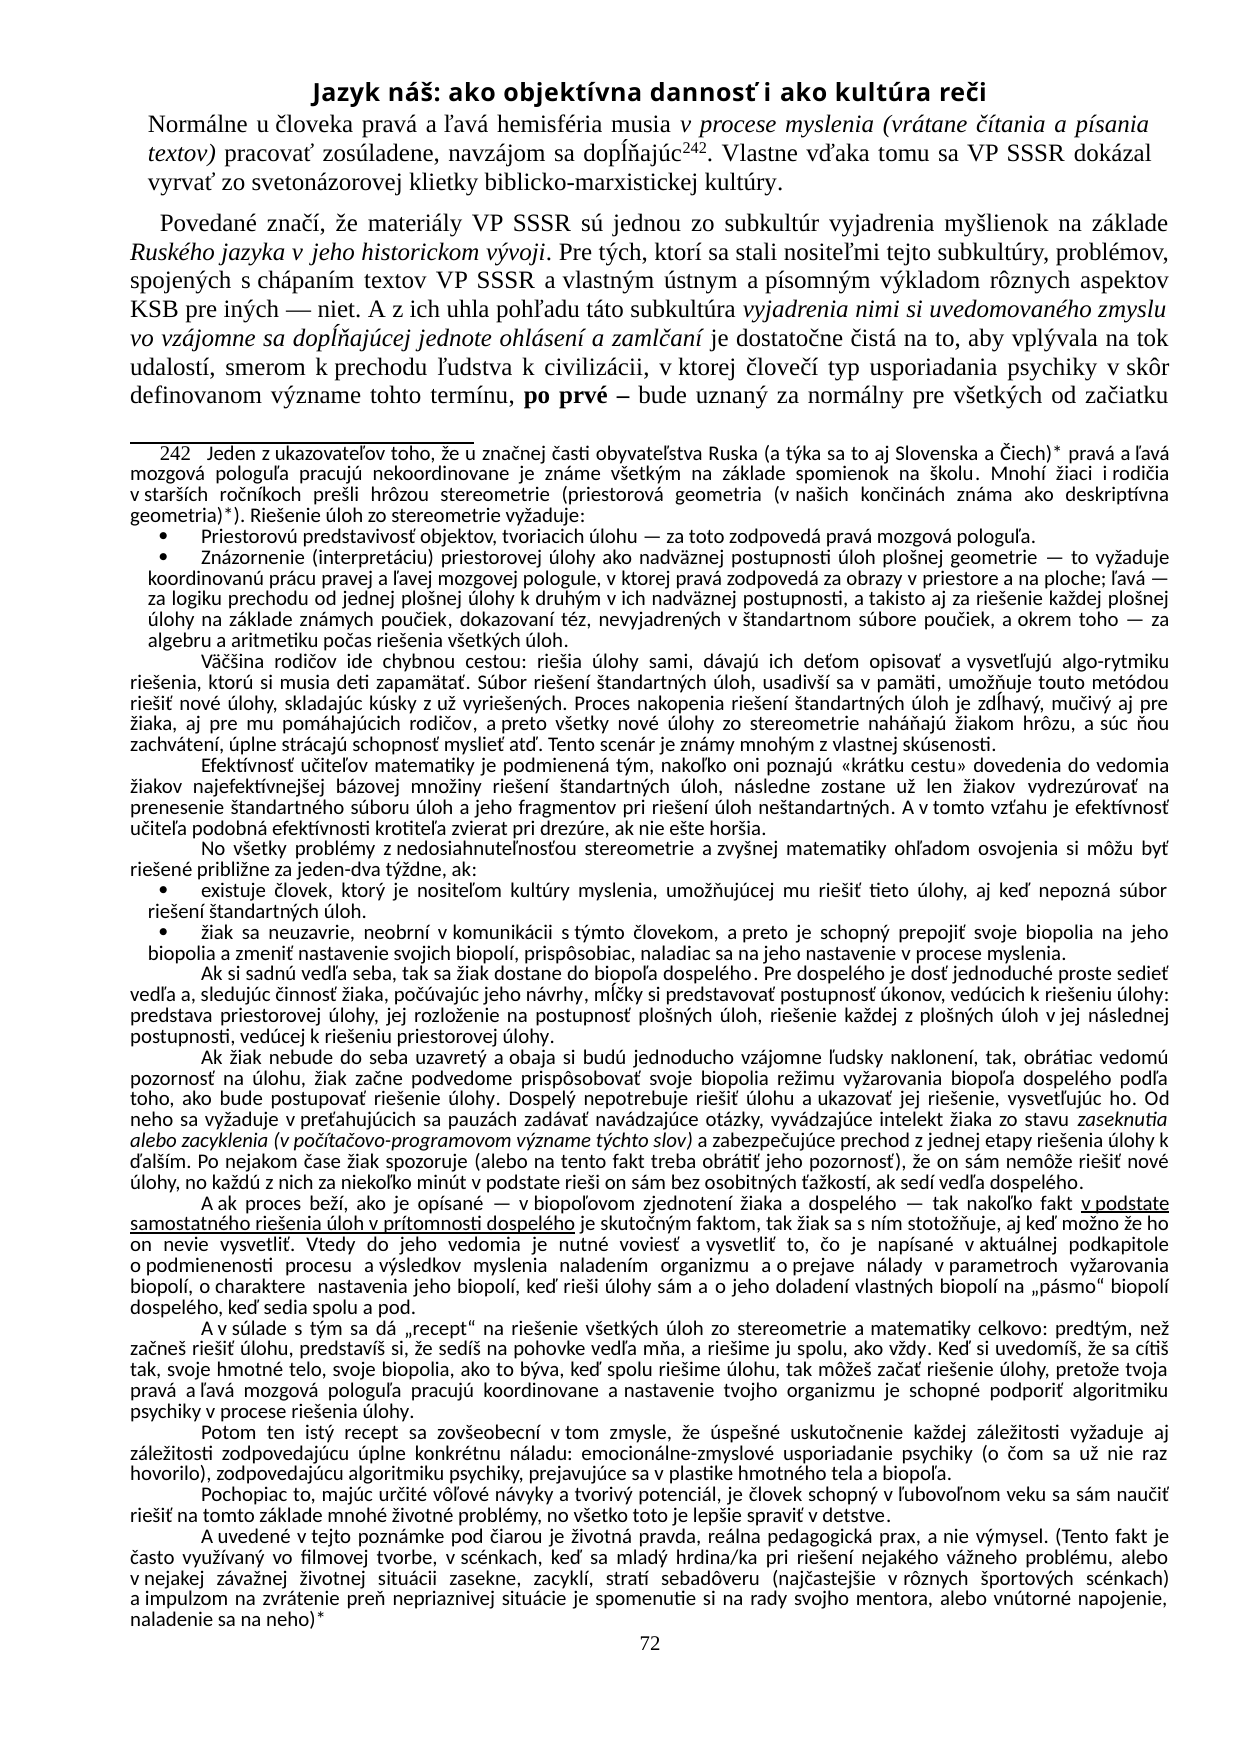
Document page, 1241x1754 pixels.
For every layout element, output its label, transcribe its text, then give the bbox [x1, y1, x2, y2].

text Väčšina rodičov ide chybnou cestou: riešia úlohy sami, dávajú ich deťom opisovať a vysvetľujú algo-rytmiku riešenia, ktorú si musia deti zapamätať. Súbor riešení štandartných úloh, usadivší sa v pamäti, umožňuje touto metódou riešiť nové úlohy, skladajúc kúsky z už vyriešených. Proces nakopenia riešení štandartných úloh je zdĺhavý, mučivý aj pre žiaka, aj pre mu pomáhajúcich rodičov, a preto všetky nové úlohy zo stereometrie naháňajú žiakom hrôzu, a súc ňou zachvátení, úplne strácajú schopnosť myslieť atď. Tento scenár je známy mnohým z vlastnej skúsenosti. [130, 652, 1169, 756]
text A v súlade s tým sa dá „recept“ na riešenie všetkých úloh zo stereometrie a matematiky celkovo: predtým, než začneš riešiť úlohu, predstavíš si, že sedíš na pohovke vedľa mňa, a riešime ju spolu, ako vždy. Keď si uvedomíš, že sa cítiš tak, svoje hmotné telo, svoje biopolia, ako to býva, keď spolu riešime úlohu, tak môžeš začať riešenie úlohy, pretože tvoja pravá a ľavá mozgová pologuľa pracujú koordinovane a nastavenie tvojho organizmu je schopné podporiť algoritmiku psychiky v procese riešenia úlohy. [130, 1318, 1169, 1422]
text Efektívnosť učiteľov matematiky je podmienená tým, nakoľko oni poznajú «krátku cestu» dovedenia do vedomia žiakov najefektívnejšej bázovej množiny riešení štandartných úloh, následne zostane už len žiakov vydrezúrovať na prenesenie štandartného súboru úloh a jeho fragmentov pri riešení úloh neštandartných. A v tomto vzťahu je efektívnosť učiteľa podobná efektívnosti krotiteľa zvierat pri drezúre, ak nie ešte horšia. [130, 756, 1169, 839]
list Priestorovú predstavivosť objektov, tvoriacich úlohu — za toto zodpovedá pravá mozgová pologuľa. [130, 527, 1169, 547]
text Ak si sadnú vedľa seba, tak sa žiak dostane do biopoľa dospelého. Pre dospelého je dosť jednoduché proste sedieť vedľa a, sledujúc činnosť žiaka, počúvajúc jeho návrhy, mĺčky si predstavovať postupnosť úkonov, vedúcich k riešeniu úlohy: predstava priestorovej úlohy, jej rozloženie na postupnosť plošných úloh, riešenie každej z plošných úloh v jej následnej postupnosti, vedúcej k riešeniu priestorovej úlohy. [130, 964, 1169, 1047]
text Potom ten istý recept sa zovšeobecní v tom zmysle, že úspešné uskutočnenie každej záležitosti vyžaduje aj záležitosti zodpovedajúcu úplne konkrétnu náladu: emocionálne-zmyslové usporiadanie psychiky (o čom sa už nie raz hovorilo), zodpovedajúcu algoritmiku psychiky, prejavujúce sa v plastike hmotného tela a biopoľa. [130, 1422, 1169, 1485]
text Jeden z ukazovateľov toho, že u značnej časti obyvateľstva Ruska (a týka sa to aj Slovenska a Čiech)* pravá a ľavá mozgová pologuľa pracujú nekoordinovane je známe všetkým na základe spomienok na školu. Мnohí žiaci i rodičia v starších ročníkoch prešli hrôzou stereometrie (priestorová geometria (v našich končinách známa ako deskriptívna geometria)*). Riešenie úloh zo stereometrie vyžaduje: [130, 443, 1169, 527]
text Ak žiak nebude do seba uzavretý a obaja si budú jednoducho vzájomne ľudsky naklonení, tak, obrátiac vedomú pozornosť na úlohu, žiak začne podvedome prispôsobovať svoje biopolia režimu vyžarovania biopoľa dospelého podľa toho, ako bude postupovať riešenie úlohy. Dospelý nepotrebuje riešiť úlohu a ukazovať jej riešenie, vysvetľujúc ho. Оd neho sa vyžaduje v preťahujúcich sa pauzách zadávať navádzajúce otázky, vyvádzajúce intelekt žiaka zo stavu zaseknutia alebo zacyklenia (v počítačovo-programovom význame týchto slov) a zabezpečujúce prechod z jednej etapy riešenia úlohy k ďalším. Po nejakom čase žiak spozoruje (alebo na tento fakt treba obrátiť jeho pozornosť), že on sám nemôže riešiť nové úlohy, no každú z nich za niekoľko minút v podstate rieši on sám bez osobitných ťažkostí, ak sedí vedľa dospelého. [130, 1047, 1169, 1193]
text A uvedené v tejto poznámke pod čiarou je životná pravda, reálna pedagogická prax, a nie výmysel. (Tento fakt je často využívaný vo filmovej tvorbe, v scénkach, keď sa mladý hrdina/ka pri riešení nejakého vážneho problému, alebo v nejakej závažnej životnej situácii zasekne, zacyklí, stratí sebadôveru (najčastejšie v rôznych športových scénkach) a impulzom na zvrátenie preň nepriaznivej situácie je spomenutie si na rady svojho mentora, alebo vnútorné napojenie, naladenie sa na neho)* [130, 1527, 1169, 1631]
text No všetky problémy z nedosiahnuteľnosťou stereometrie a zvyšnej matematiky ohľadom osvojenia si môžu byť riešené približne za jeden-dva týždne, ak: [130, 839, 1169, 881]
text Povedané značí, že materiály VP SSSR sú jednou zo subkultúr vyjadrenia myšlienok na základe Ruského jazyka v jeho historickom vývoji. Pre tých, ktorí sa stali nositeľmi tejto subkultúry, problémov, spojených s chápaním textov VP SSSR a vlastným ústnym a písomným výkladom rôznych aspektov KSB pre iných — niet. A z ich uhla pohľadu táto subkultúra vyjadrenia nimi si uvedomovaného zmyslu vo vzájomne sa dopĺňajúcej jednote ohlásení a zamlčaní je dostatočne čistá na to, aby vplývala na tok udalostí, smerom k prechodu ľudstva k civilizácii, v ktorej človečí typ usporiadania psychiky v skôr definovanom význame tohto termínu, pо prvé – bude uznaný za normálny pre všetkých od začiatku [130, 208, 1169, 409]
text A ak proces beží, ako je opísané — v biopoľovom zjednotení žiaka a dospelého — tak nakoľko fakt v podstate samostatného riešenia úloh v prítomnosti dospelého je skutočným faktom, tak žiak sa s ním stotožňuje, aj keď možno že ho on nevie vysvetliť. Vtedy do jeho vedomia je nutné voviesť a vysvetliť to, čo je napísané v aktuálnej podkapitole o podmienenosti procesu a výsledkov myslenia naladením organizmu a o prejave nálady v parametroch vyžarovania biopolí, o charaktere nastavenia jeho biopolí, keď rieši úlohy sám a о jeho doladení vlastných biopolí na „pásmo“ biopolí dospelého, keď sedia spolu a pod. [130, 1193, 1169, 1318]
text Normálne u človeka pravá a ľavá hemisféria musia v procese myslenia (vrátane čítania a písania textov) pracovať zosúladene, navzájom sa dopĺňajúc. Vlastne vďaka tomu sa VP SSSR dokázal vyrvať zo svetonázorovej klietky biblicko-marxistickej kultúry. [148, 109, 1152, 195]
list Znázornenie (interpretáciu) priestorovej úlohy ako nadväznej postupnosti úloh plošnej geometrie — to vyžaduje koordinovanú prácu pravej a ľavej mozgovej pologule, v ktorej pravá zodpovedá za obrazy v priestore a na ploche; ľavá — za logiku prechodu od jednej plošnej úlohy k druhým v ich nadväznej postupnosti, a takisto aj za riešenie každej plošnej úlohy na základe známych poučiek, dokazovaní téz, nevyjadrených v štandartnom súbore poučiek, a okrem toho — za algebru a aritmetiku počas riešenia všetkých úloh. [130, 547, 1169, 652]
list žiak sa neuzavrie, neobrní v komunikácii s týmto človekom, a preto je schopný prepojiť svoje biopolia na jeho biopolia a zmeniť nastavenie svojich biopolí, prispôsobiac, naladiac sa na jeho nastavenie v procese myslenia. [130, 922, 1169, 964]
list existuje človek, ktorý je nositeľom kultúry myslenia, umožňujúcej mu riešiť tieto úlohy, aj keď nepozná súbor riešení štandartných úloh. [130, 881, 1169, 922]
text Pochopiac to, majúc určité vôľové návyky a tvorivý potenciál, je človek schopný v ľubovoľnom veku sa sám naučiť riešiť na tomto základe mnohé životné problémy, no všetko toto je lepšie spraviť v detstve. [130, 1485, 1169, 1527]
